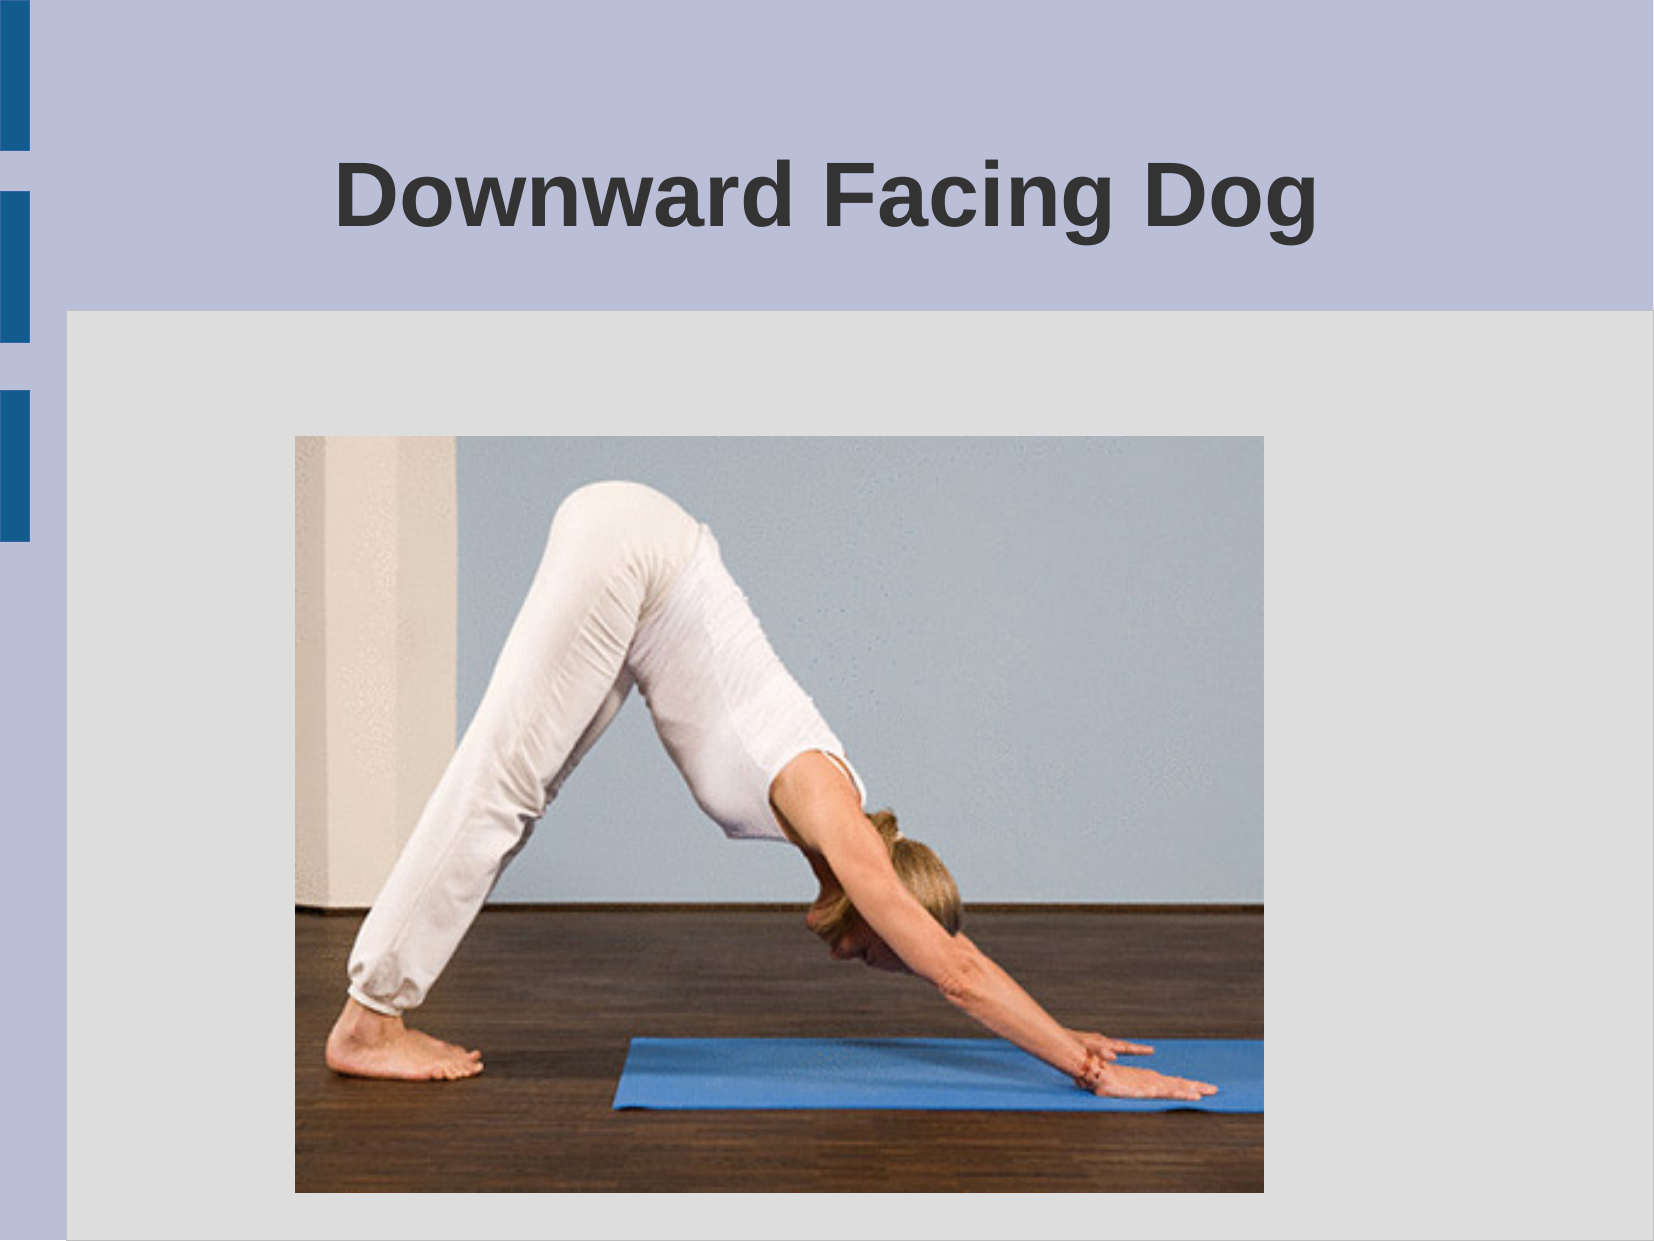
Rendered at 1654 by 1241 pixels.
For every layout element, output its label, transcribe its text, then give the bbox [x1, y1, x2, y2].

title Downward Facing Dog [121, 91, 1534, 299]
picture [295, 436, 1264, 1193]
